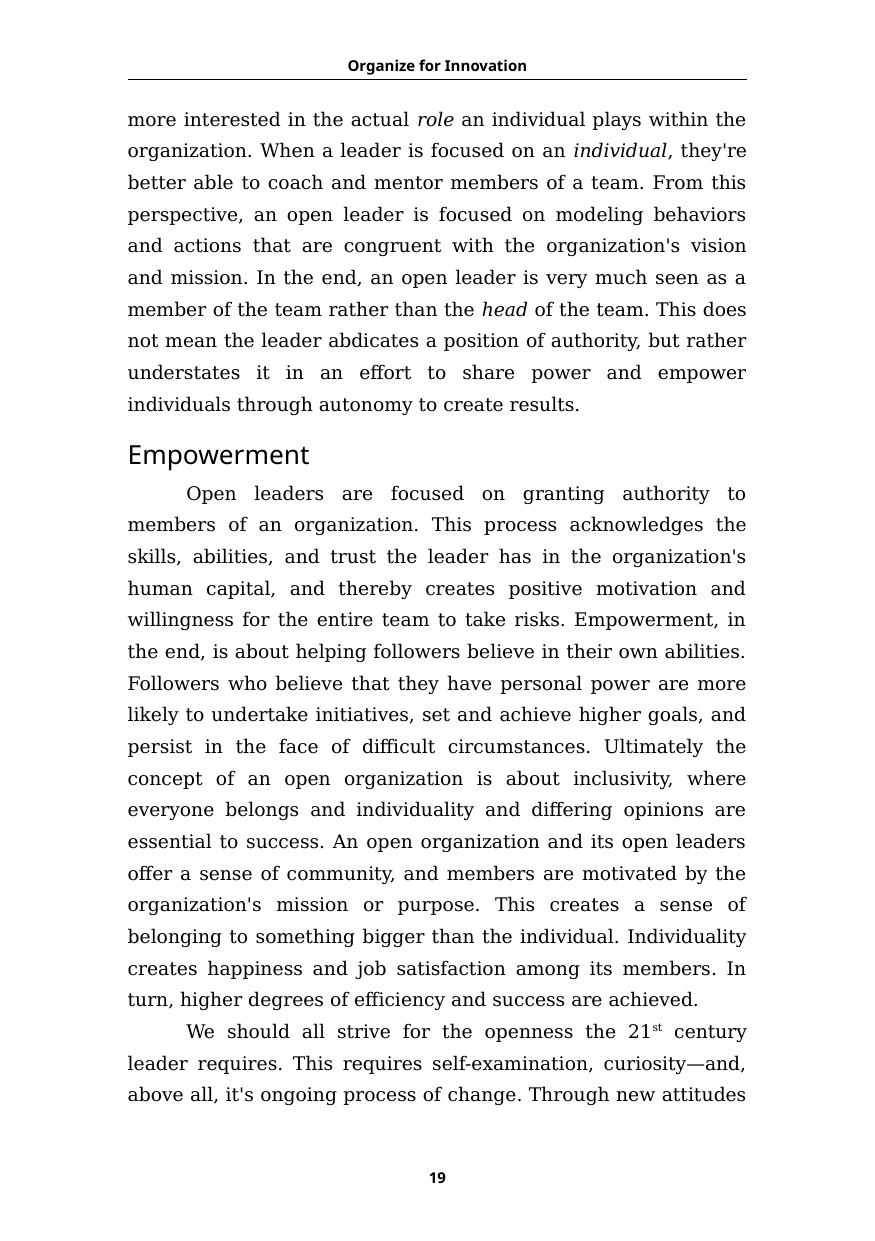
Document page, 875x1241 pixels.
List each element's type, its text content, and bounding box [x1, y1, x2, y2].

text Open leaders are focused on granting authority to members of an organization. This process acknowledges the skills, abilities, and trust the leader has in the organization's human capital, and thereby creates positive motivation and willingness for the entire team to take risks. Empowerment, in the end, is about helping followers believe in their own abilities. Followers who believe that they have personal power are more likely to undertake initiatives, set and achieve higher goals, and persist in the face of difficult circumstances. Ultimately the concept of an open organization is about inclusivity, where everyone belongs and individuality and differing opinions are essential to success. An open organization and its open leaders offer a sense of community, and members are motivated by the organization's mission or purpose. This creates a sense of belonging to something bigger than the individual. Individuality creates happiness and job satisfaction among its members. In turn, higher degrees of efficiency and success are achieved. [127, 483, 747, 1011]
text more interested in the actual role an individual plays within the organization. When a leader is focused on an individual, they're better able to coach and mentor members of a team. From this perspective, an open leader is focused on modeling behaviors and actions that are congruent with the organization's vision and mission. In the end, an open leader is very much seen as a member of the team rather than the head of the team. This does not mean the leader abdicates a position of authority, but rather understates it in an effort to share power and empower individuals through autonomy to create results. [127, 109, 747, 416]
subtitle Empowerment [127, 440, 747, 470]
text We should all strive for the openness the 21st century leader requires. This requires self-examination, curiosity—and, above all, it's ongoing process of change. Through new attitudes [127, 1021, 747, 1106]
